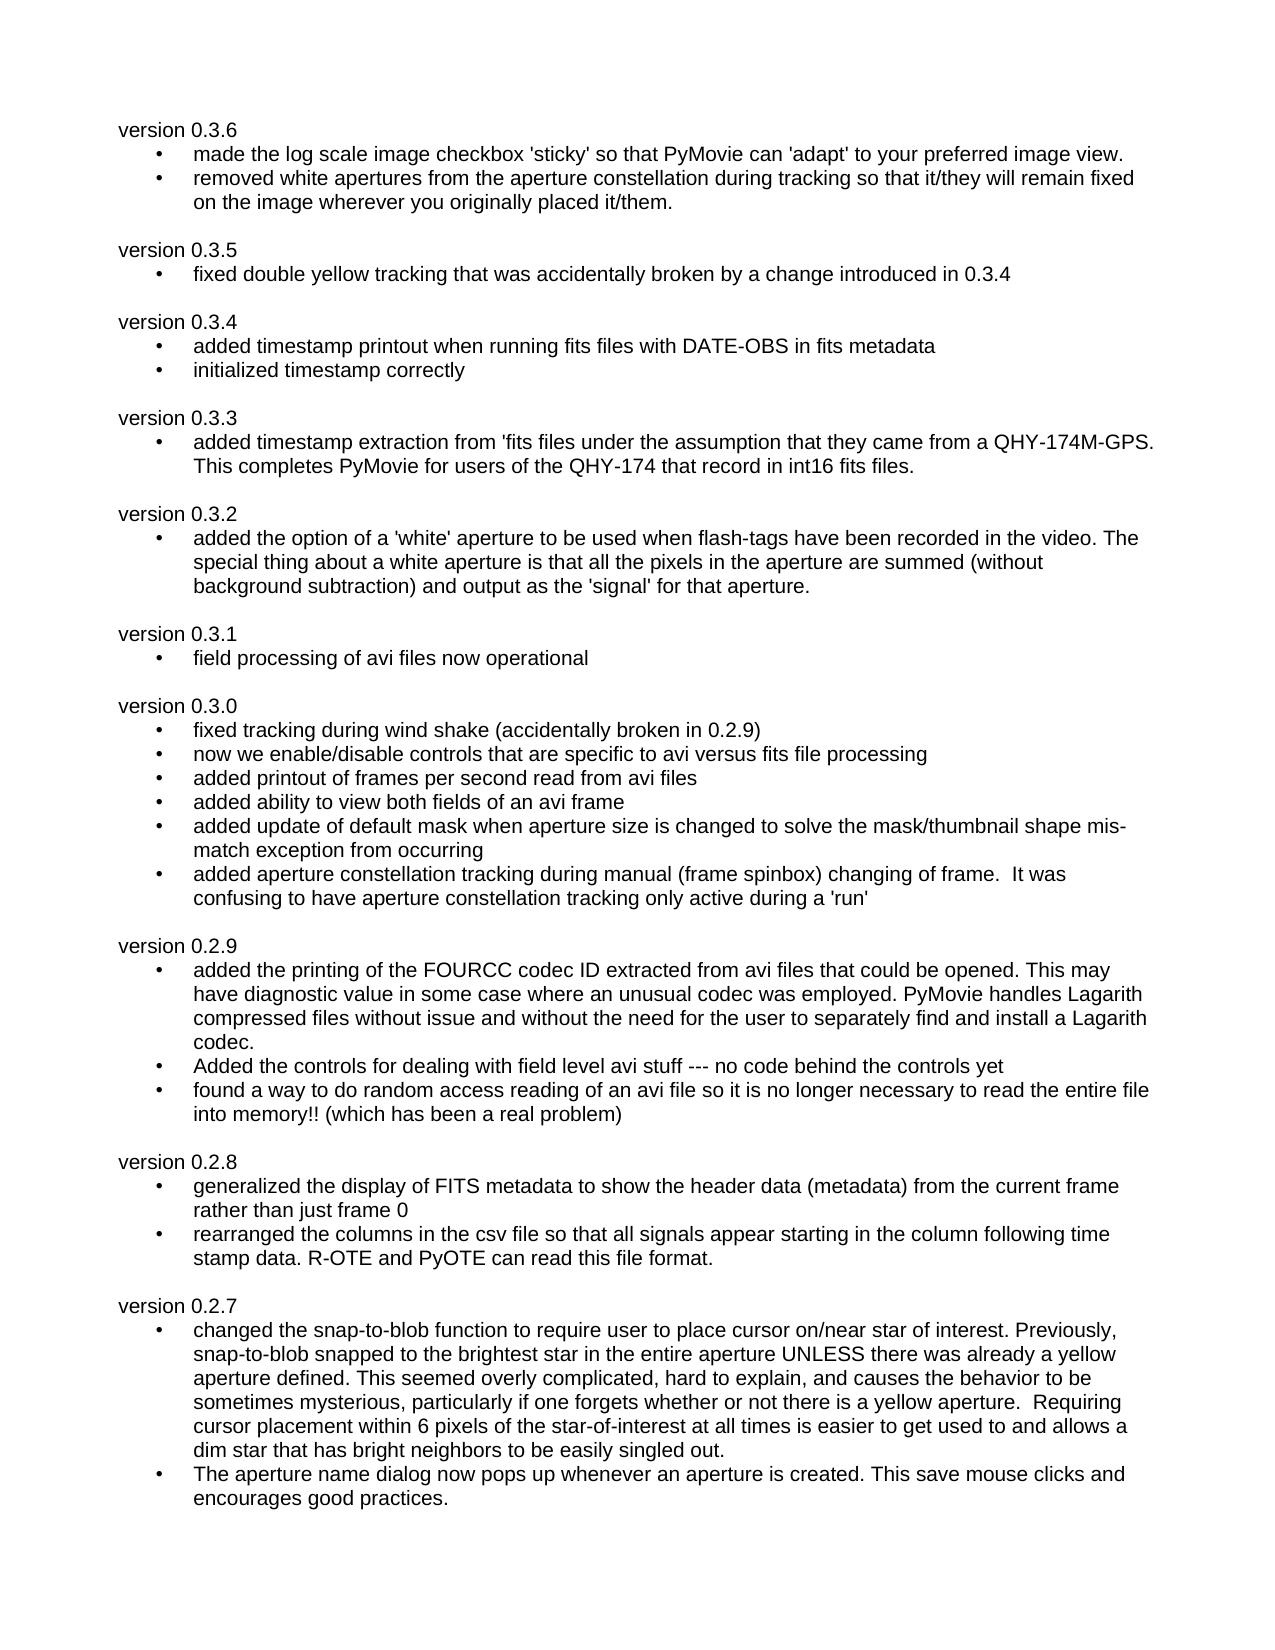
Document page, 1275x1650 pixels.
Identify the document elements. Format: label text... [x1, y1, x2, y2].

text version 0.3.5 [118, 238, 1157, 262]
list made the log scale image checkbox 'sticky' so that PyMovie can 'adapt' to your preferred image view. [156, 142, 1157, 166]
list rearranged the columns in the csv file so that all signals appear starting in the column following time stamp data. R-OTE and PyOTE can read this file format. [156, 1222, 1157, 1294]
text version 0.3.6 [118, 118, 1157, 142]
text version 0.3.4 [118, 310, 1157, 334]
list added update of default mask when aperture size is changed to solve the mask/thumbnail shape mis-match exception from occurring [156, 814, 1157, 862]
list found a way to do random access reading of an avi file so it is no longer necessary to read the entire file into memory!! (which has been a real problem) [156, 1078, 1157, 1150]
list added aperture constellation tracking during manual (frame spinbox) changing of frame. It was confusing to have aperture constellation tracking only active during a 'run' [156, 862, 1157, 934]
list added printout of frames per second read from avi files [156, 766, 1157, 790]
list added the option of a 'white' aperture to be used when flash-tags have been recorded in the video. The special thing about a white aperture is that all the pixels in the aperture are summed (without background subtraction) and output as the 'signal' for that aperture. [156, 526, 1157, 622]
list added timestamp printout when running fits files with DATE-OBS in fits metadata [156, 334, 1157, 358]
list generalized the display of FITS metadata to show the header data (metadata) from the current frame rather than just frame 0 [156, 1174, 1157, 1222]
text version 0.3.2 [118, 502, 1157, 526]
list fixed tracking during wind shake (accidentally broken in 0.2.9) [156, 718, 1157, 742]
list added the printing of the FOURCC codec ID extracted from avi files that could be opened. This may have diagnostic value in some case where an unusual codec was employed. PyMovie handles Lagarith compressed files without issue and without the need for the user to separately find and install a Lagarith codec. [156, 958, 1157, 1054]
list changed the snap-to-blob function to require user to place cursor on/near star of interest. Previously, snap-to-blob snapped to the brightest star in the entire aperture UNLESS there was already a yellow aperture defined. This seemed overly complicated, hard to explain, and causes the behavior to be sometimes mysterious, particularly if one forgets whether or not there is a yellow aperture. Requiring cursor placement within 6 pixels of the star-of-interest at all times is easier to get used to and allows a dim star that has bright neighbors to be easily singled out. [156, 1318, 1157, 1462]
text version 0.3.1 [118, 622, 1157, 646]
list removed white apertures from the aperture constellation during tracking so that it/they will remain fixed on the image wherever you originally placed it/them. [156, 166, 1157, 238]
list added timestamp extraction from 'fits files under the assumption that they came from a QHY-174M-GPS. This completes PyMovie for users of the QHY-174 that record in int16 fits files. [156, 430, 1157, 502]
list now we enable/disable controls that are specific to avi versus fits file processing [156, 742, 1157, 766]
text version 0.3.0 [118, 694, 1157, 718]
list added ability to view both fields of an avi frame [156, 790, 1157, 814]
text version 0.2.9 [118, 934, 1157, 958]
list field processing of avi files now operational [156, 646, 1157, 694]
list fixed double yellow tracking that was accidentally broken by a change introduced in 0.3.4 [156, 262, 1157, 310]
list Added the controls for dealing with field level avi stuff --- no code behind the controls yet [156, 1054, 1157, 1078]
text version 0.2.8 [118, 1150, 1157, 1174]
list The aperture name dialog now pops up whenever an aperture is created. This save mouse clicks and encourages good practices. [156, 1462, 1157, 1510]
text version 0.2.7 [118, 1294, 1157, 1318]
text version 0.3.3 [118, 406, 1157, 430]
list initialized timestamp correctly [156, 358, 1157, 406]
